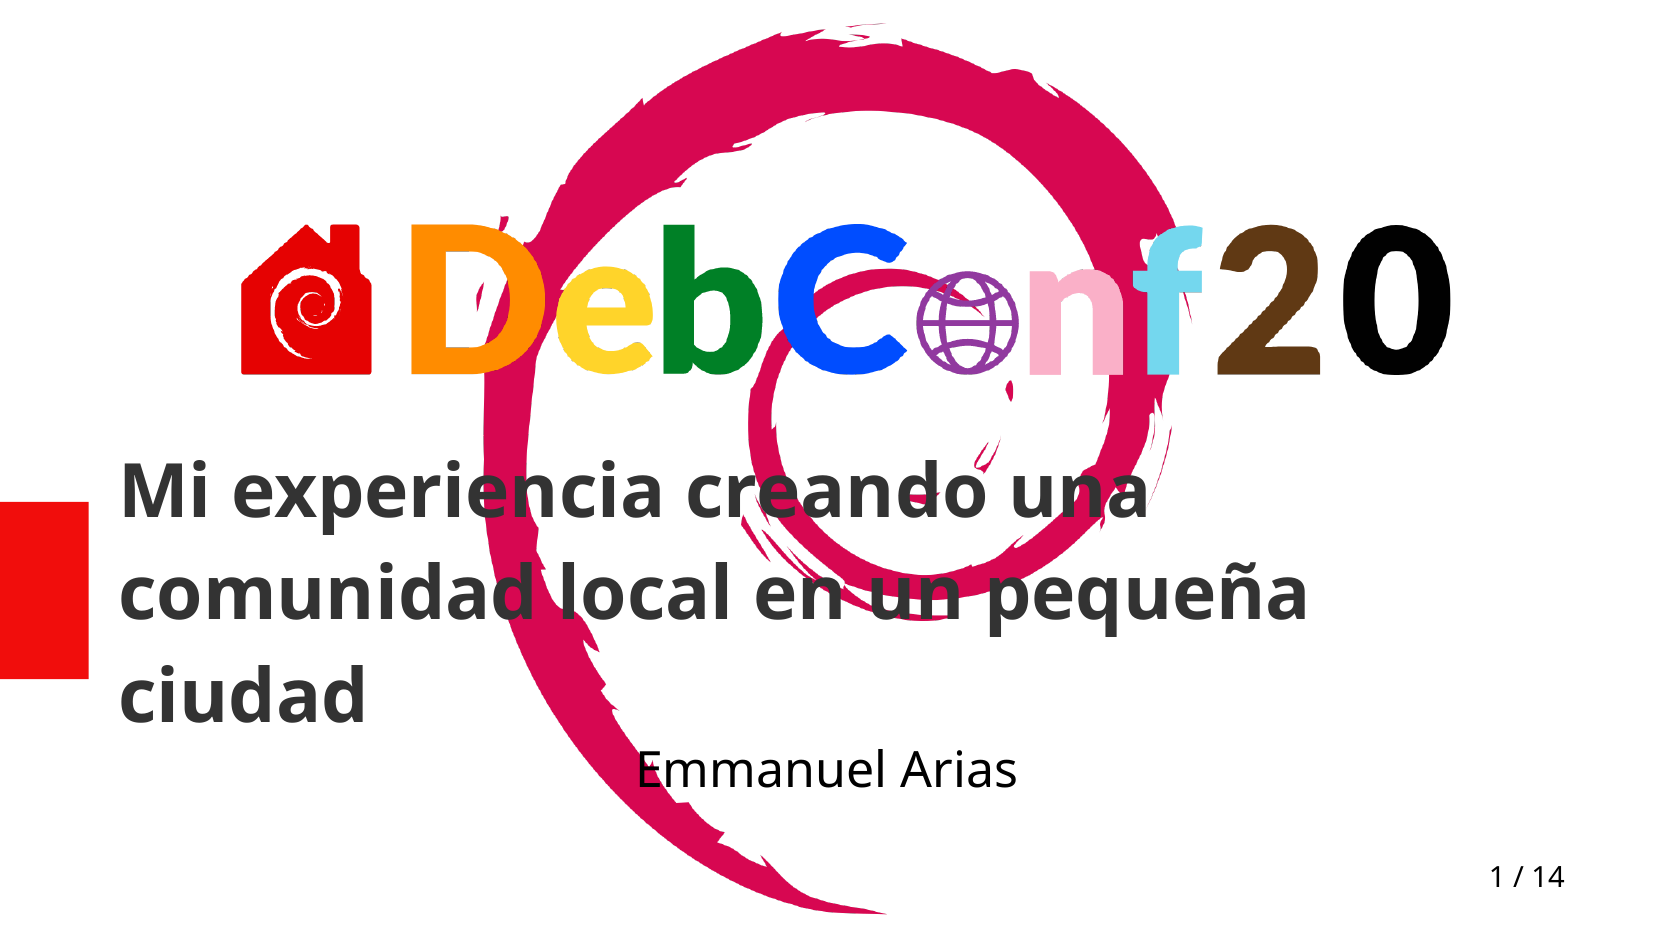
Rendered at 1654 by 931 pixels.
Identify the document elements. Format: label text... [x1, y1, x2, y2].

picture [458, 827, 1210, 931]
subtitle Emmanuel Arias [118, 708, 1536, 827]
title Mi experiencia creando una comunidad local en un pequeña ciudad [118, 459, 1536, 708]
picture [240, 3, 1451, 459]
